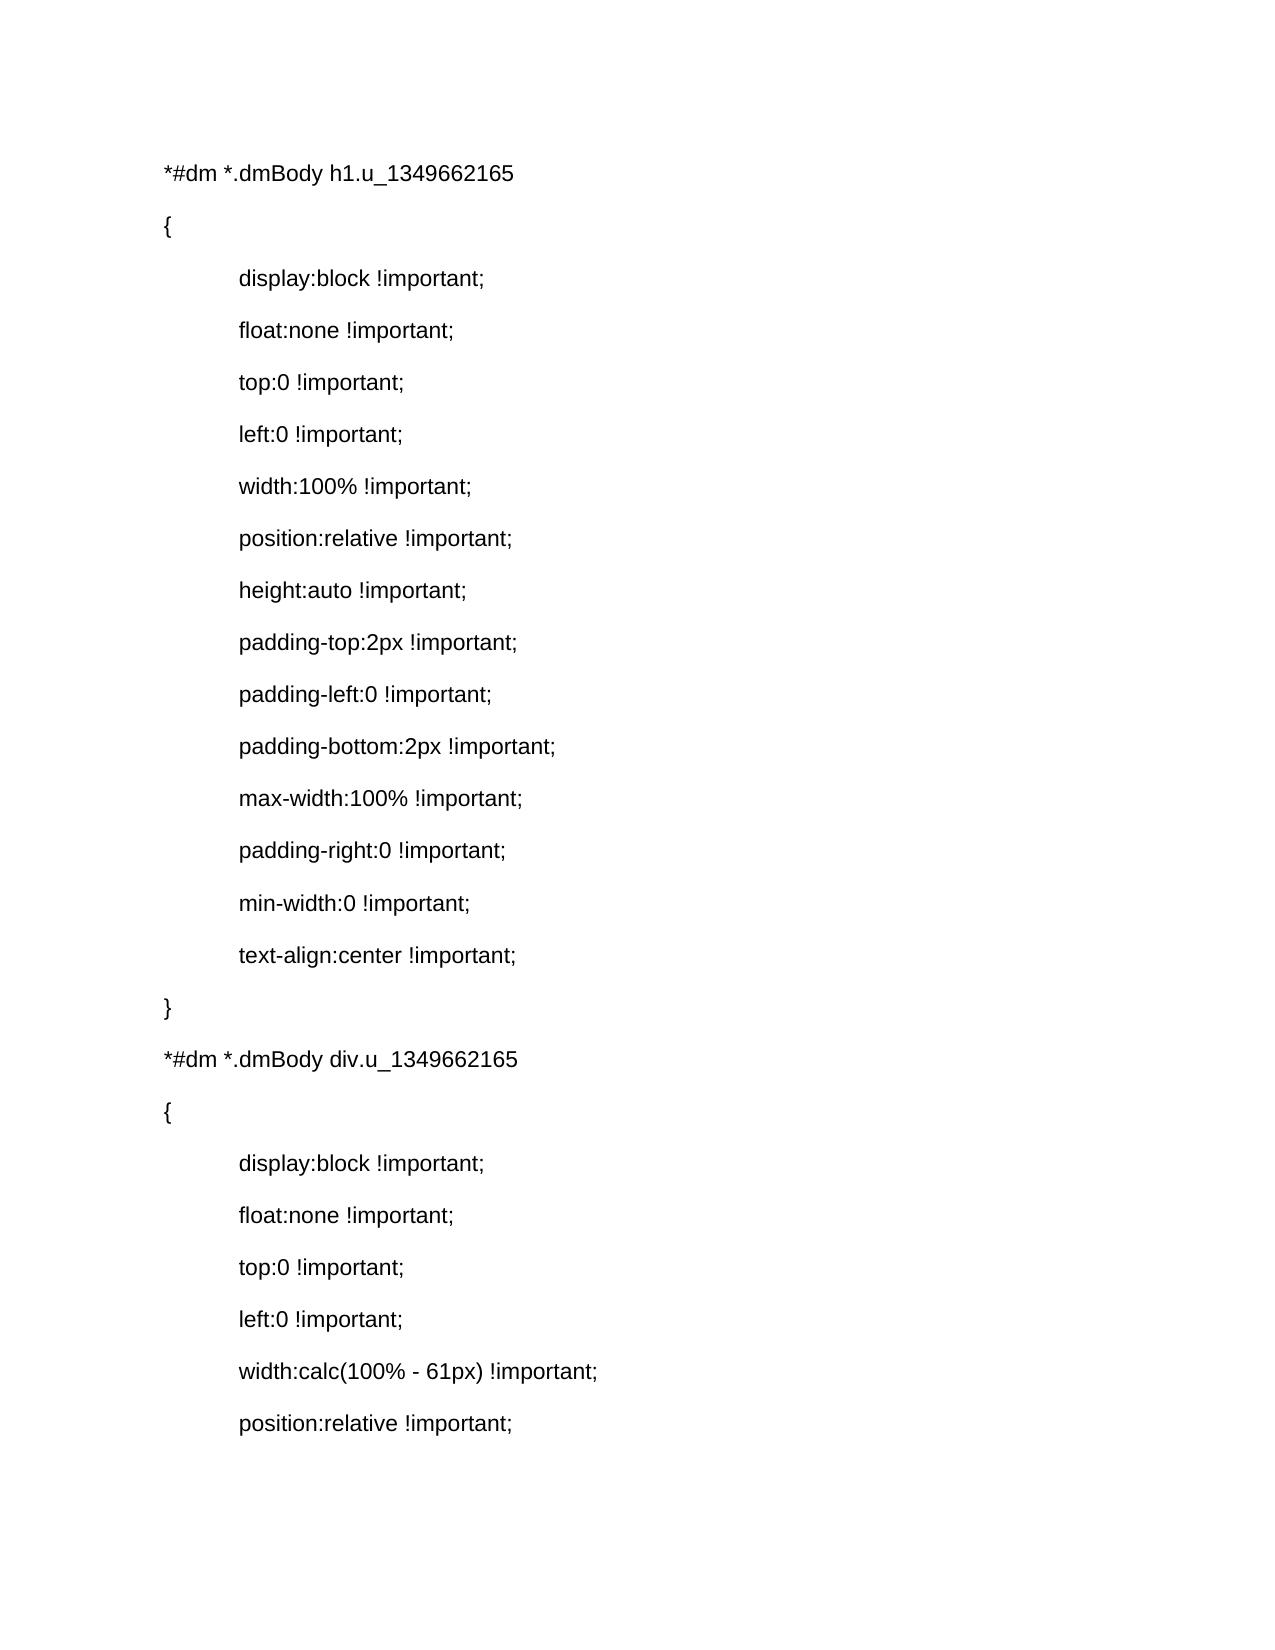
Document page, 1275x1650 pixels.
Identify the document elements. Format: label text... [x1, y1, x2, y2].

table_cell *#dm *.dmBody div.u_1349662165 [153, 1035, 1125, 1087]
table_cell width:100% !important; [153, 463, 1125, 514]
table_cell display:block !important; [153, 254, 1125, 306]
table_cell padding-right:0 !important; [153, 827, 1125, 879]
table_cell padding-bottom:2px !important; [153, 723, 1125, 775]
table_cell float:none !important; [153, 1192, 1125, 1244]
table_cell { [153, 1088, 1125, 1139]
table_cell min-width:0 !important; [153, 879, 1125, 931]
table_cell height:auto !important; [153, 567, 1125, 619]
table_cell { [153, 202, 1125, 254]
table_cell padding-top:2px !important; [153, 619, 1125, 671]
table_cell text-align:center !important; [153, 931, 1125, 983]
table_cell width:calc(100% - 61px) !important; [153, 1348, 1125, 1400]
table_cell max-width:100% !important; [153, 775, 1125, 827]
table_cell top:0 !important; [153, 1244, 1125, 1296]
table_cell position:relative !important; [153, 1400, 1125, 1452]
table_cell display:block !important; [153, 1140, 1125, 1192]
table_cell float:none !important; [153, 306, 1125, 358]
table_cell position:relative !important; [153, 515, 1125, 567]
table_cell top:0 !important; [153, 358, 1125, 410]
table_cell left:0 !important; [153, 410, 1125, 462]
table_cell left:0 !important; [153, 1296, 1125, 1348]
table_cell *#dm *.dmBody h1.u_1349662165 [153, 150, 1125, 202]
table_cell padding-left:0 !important; [153, 671, 1125, 723]
table_cell } [153, 983, 1125, 1035]
